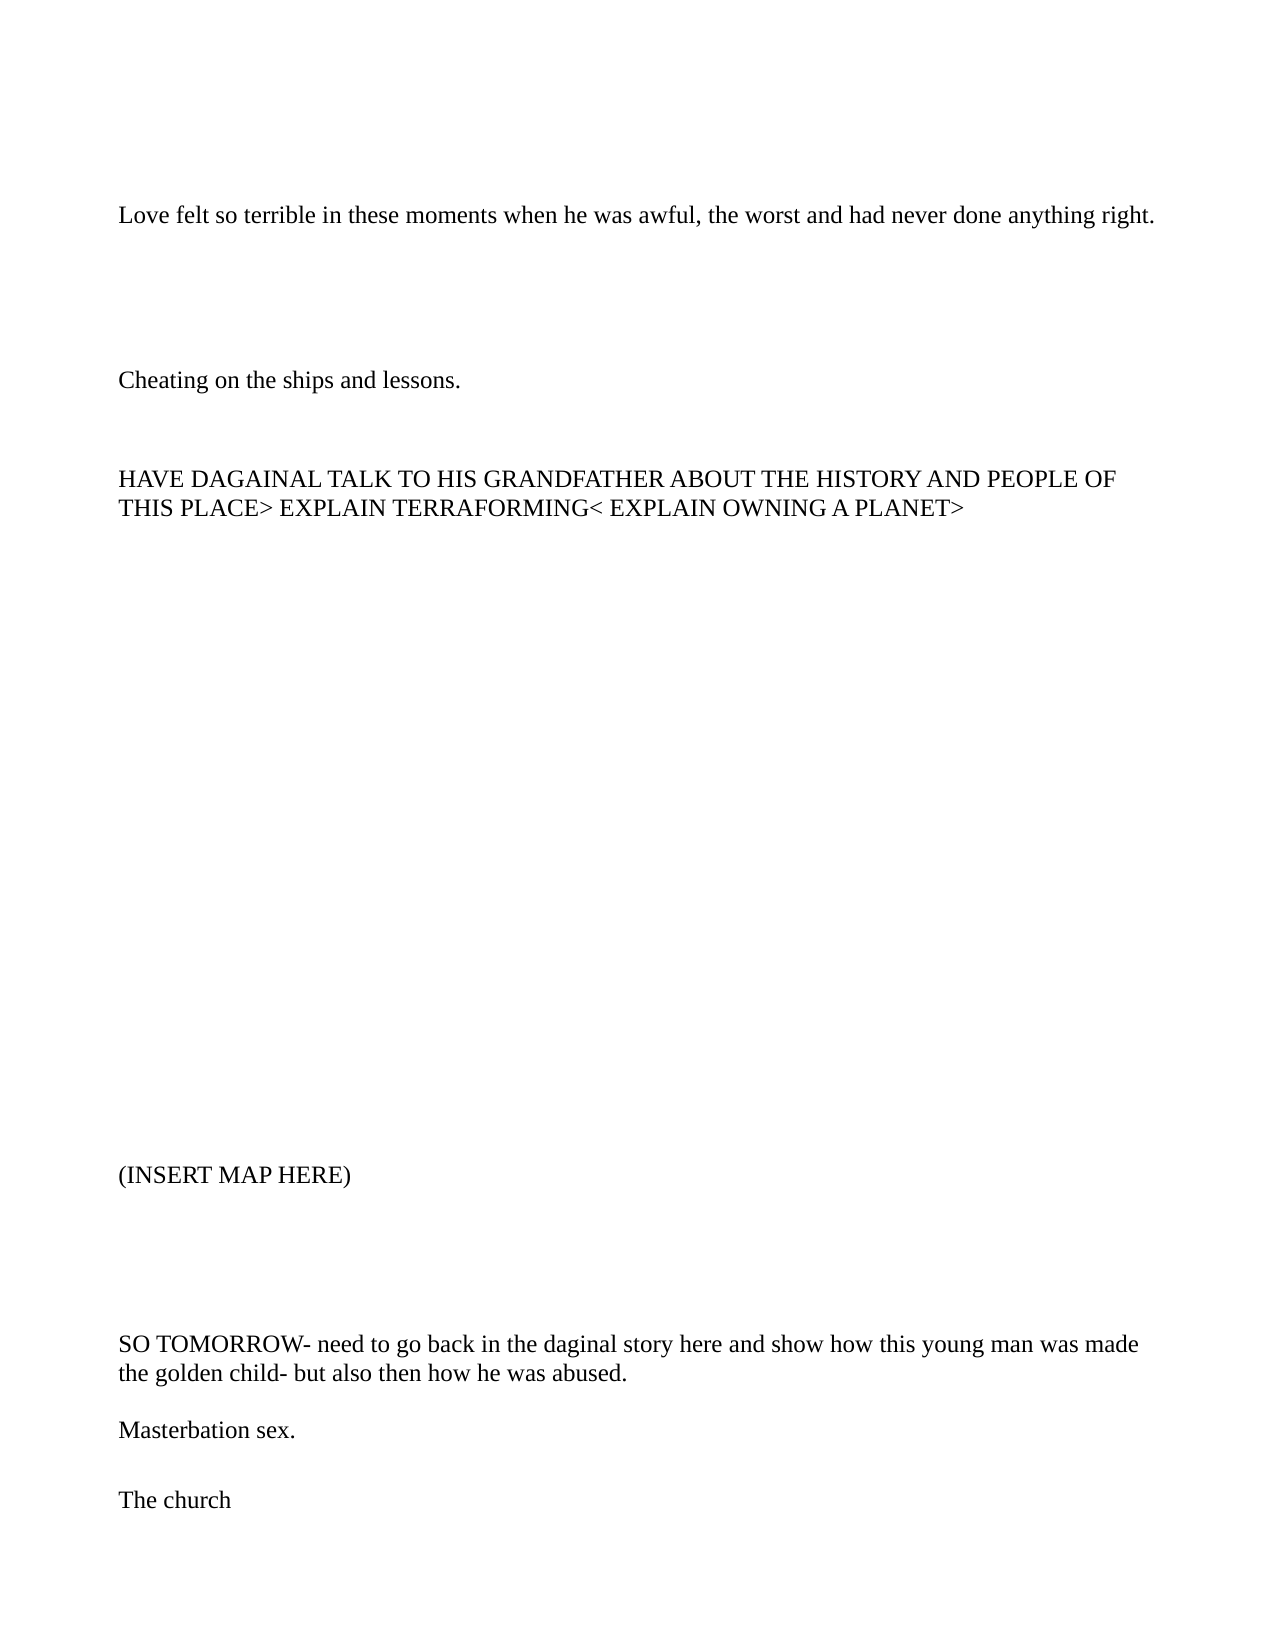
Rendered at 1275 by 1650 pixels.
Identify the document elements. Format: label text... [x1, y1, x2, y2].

text The church [118, 1457, 1157, 1514]
text HAVE DAGAINAL TALK TO HIS GRANDFATHER ABOUT THE HISTORY AND PEOPLE OF THIS PLACE> EXPLAIN TERRAFORMING< EXPLAIN OWNING A PLANET> [118, 407, 1157, 579]
text (INSERT MAP HERE) [118, 1103, 1157, 1276]
text Cheating on the ships and lessons. [118, 366, 1157, 394]
text SO TOMORROW- need to go back in the daginal story here and show how this young man was made the golden child- but also then how he was abused. Masterbation sex. [118, 1329, 1157, 1444]
text Love felt so terrible in these moments when he was awful, the worst and had never done anything right. [118, 201, 1157, 229]
